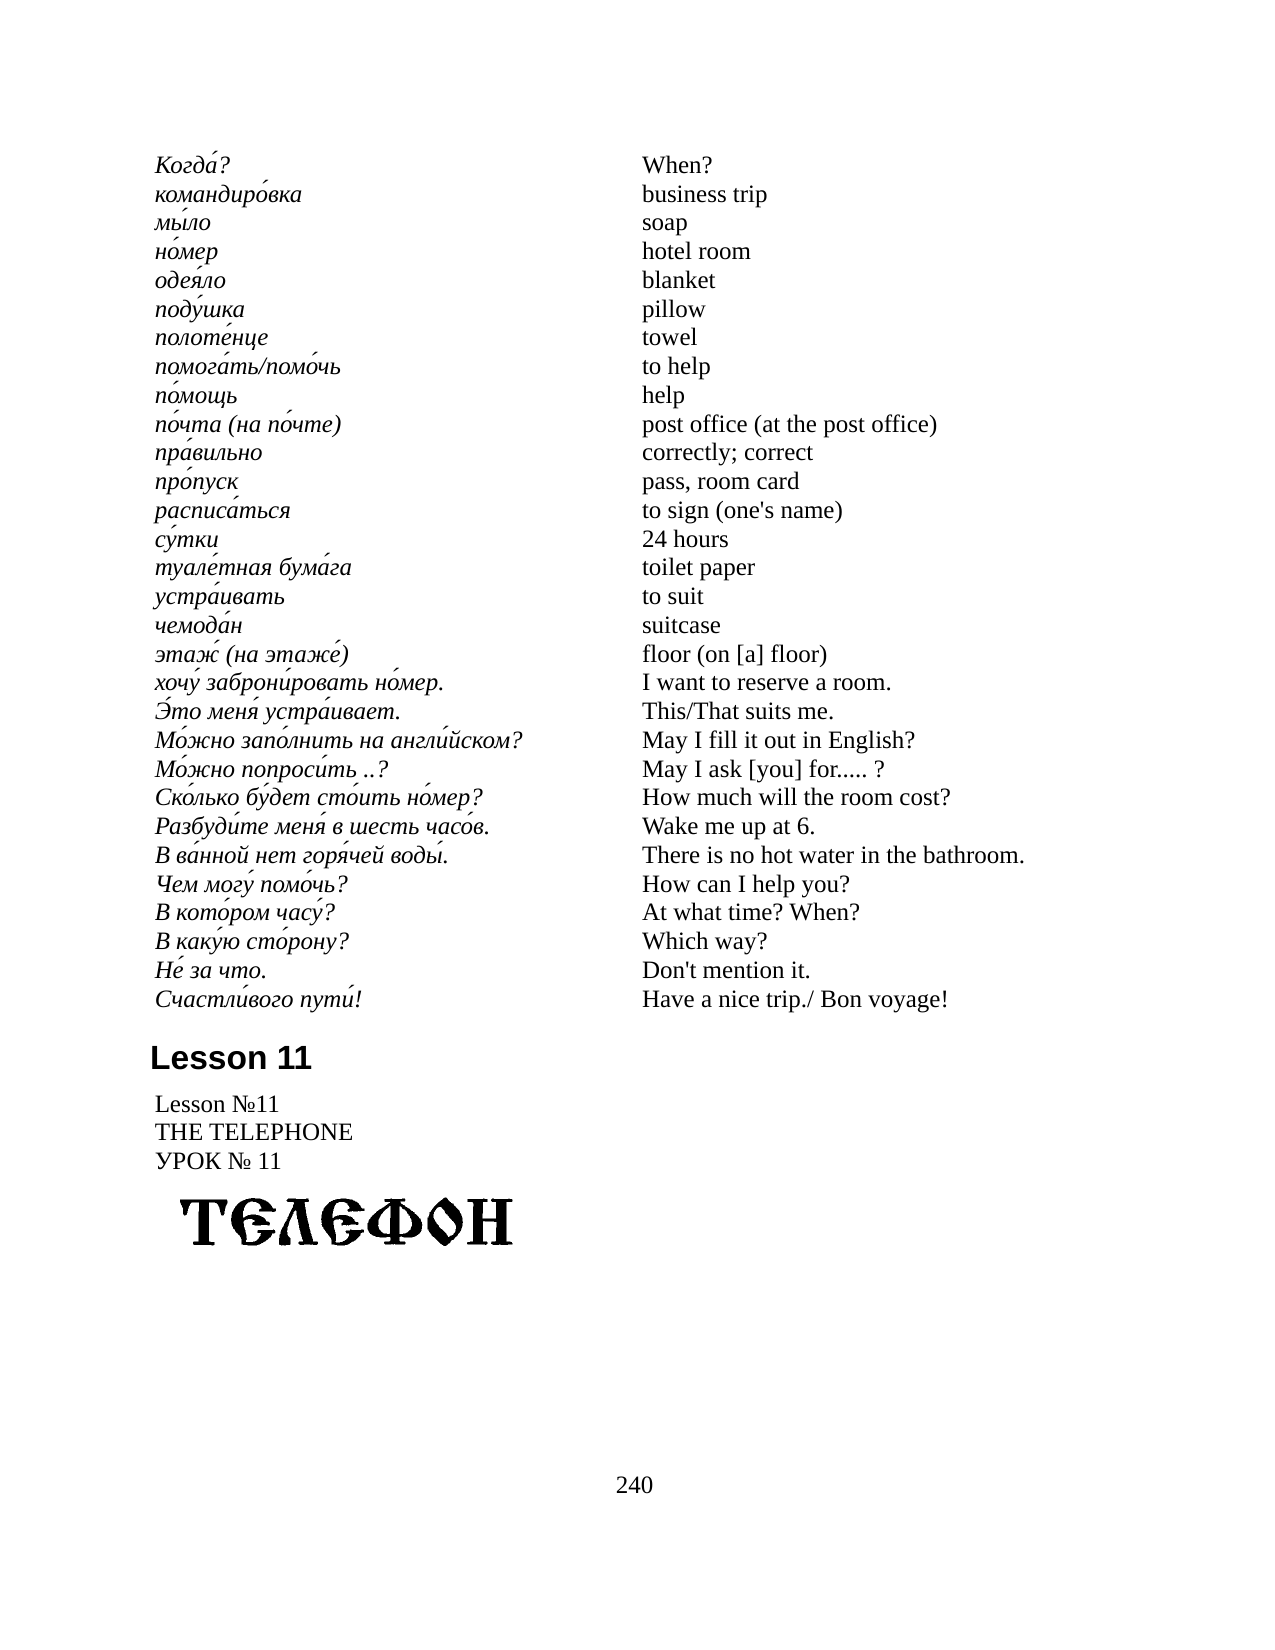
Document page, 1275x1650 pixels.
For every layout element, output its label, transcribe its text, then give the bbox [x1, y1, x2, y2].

table_cell Wake me up at 6. [638, 811, 1125, 840]
table_cell THE TELEPHONE [150, 1118, 1125, 1146]
table_cell пра́вильно [150, 438, 637, 466]
table_cell towel [638, 323, 1125, 351]
table_cell одея́ло [150, 265, 637, 294]
table_cell pillow [638, 294, 1125, 322]
table_cell Мо́жно запо́лнить на англи́йском? [150, 725, 637, 754]
table_cell toilet paper [638, 553, 1125, 581]
table_cell Don't mention it. [638, 955, 1125, 984]
table_cell Счастли́вого пути́! [150, 984, 637, 1012]
table_cell помога́ть/помо́чь [150, 351, 637, 380]
table_cell Разбуди́те меня́ в шесть часо́в. [150, 811, 637, 840]
table_cell туале́тная бума́га [150, 553, 637, 581]
table_cell to help [638, 351, 1125, 380]
table_cell Have a nice trip./ Bon voyage! [638, 984, 1125, 1012]
table_cell [552, 1175, 1125, 1288]
table_header Lesson №11 [150, 1089, 1125, 1117]
table_cell to suit [638, 581, 1125, 610]
table_cell полоте́нце [150, 323, 637, 351]
table_cell business trip [638, 179, 1125, 207]
table_cell поду́шка [150, 294, 637, 322]
table_cell Чем могу́ помо́чь? [150, 869, 637, 897]
table_cell су́тки [150, 524, 637, 552]
table_cell УРОК № 11 [150, 1146, 1125, 1175]
table_cell этаж́ (на этаже́) [150, 639, 637, 667]
table_cell [150, 1175, 154, 1288]
table_cell Когда́? [150, 150, 637, 179]
table_cell May I fill it out in English? [638, 725, 1125, 754]
table_cell командиро́вка [150, 179, 637, 207]
table_cell Э́то меня́ устра́ивает. [150, 696, 637, 725]
table_cell мы́ло [150, 208, 637, 236]
table_cell устра́ивать [150, 581, 637, 610]
table_cell How much will the room cost? [638, 783, 1125, 811]
table_cell Не́ за что. [150, 955, 637, 984]
table_cell to sign (one's name) [638, 495, 1125, 524]
table_cell pass, room card [638, 466, 1125, 495]
table_cell At what time? When? [638, 898, 1125, 926]
table_cell расписа́ться [150, 495, 637, 524]
table_cell В ва́нной нет горя́чей воды́. [150, 840, 637, 869]
table_cell 24 hours [638, 524, 1125, 552]
table_cell Which way? [638, 926, 1125, 955]
table_cell чемода́н [150, 610, 637, 639]
subtitle Lesson 11 [150, 1037, 1125, 1076]
table_cell Ско́лько бу́дет сто́ить но́мер? [150, 783, 637, 811]
table_cell help [638, 380, 1125, 409]
table_cell но́мер [150, 236, 637, 265]
table_cell How can I help you? [638, 869, 1125, 897]
picture [154, 1175, 552, 1288]
table_cell hotel room [638, 236, 1125, 265]
table_cell по́чта (на по́чте) [150, 409, 637, 437]
table_cell correctly; correct [638, 438, 1125, 466]
table_cell В каку́ю сто́рону? [150, 926, 637, 955]
table_cell про́пуск [150, 466, 637, 495]
table_cell floor (on [a] floor) [638, 639, 1125, 667]
table_cell soap [638, 208, 1125, 236]
table_cell suitcase [638, 610, 1125, 639]
table_cell blanket [638, 265, 1125, 294]
table_cell There is no hot water in the bathroom. [638, 840, 1125, 869]
table_cell post office (at the post office) [638, 409, 1125, 437]
table_cell по́мощь [150, 380, 637, 409]
table_cell When? [638, 150, 1125, 179]
table_cell Мо́жно попроси́ть ..? [150, 754, 637, 782]
table_cell В кото́ром часу́? [150, 898, 637, 926]
table_cell хочу́ заброни́ровать но́мер. [150, 668, 637, 696]
table_cell This/That suits me. [638, 696, 1125, 725]
table_cell May I ask [you] for..... ? [638, 754, 1125, 782]
table_cell I want to reserve a room. [638, 668, 1125, 696]
